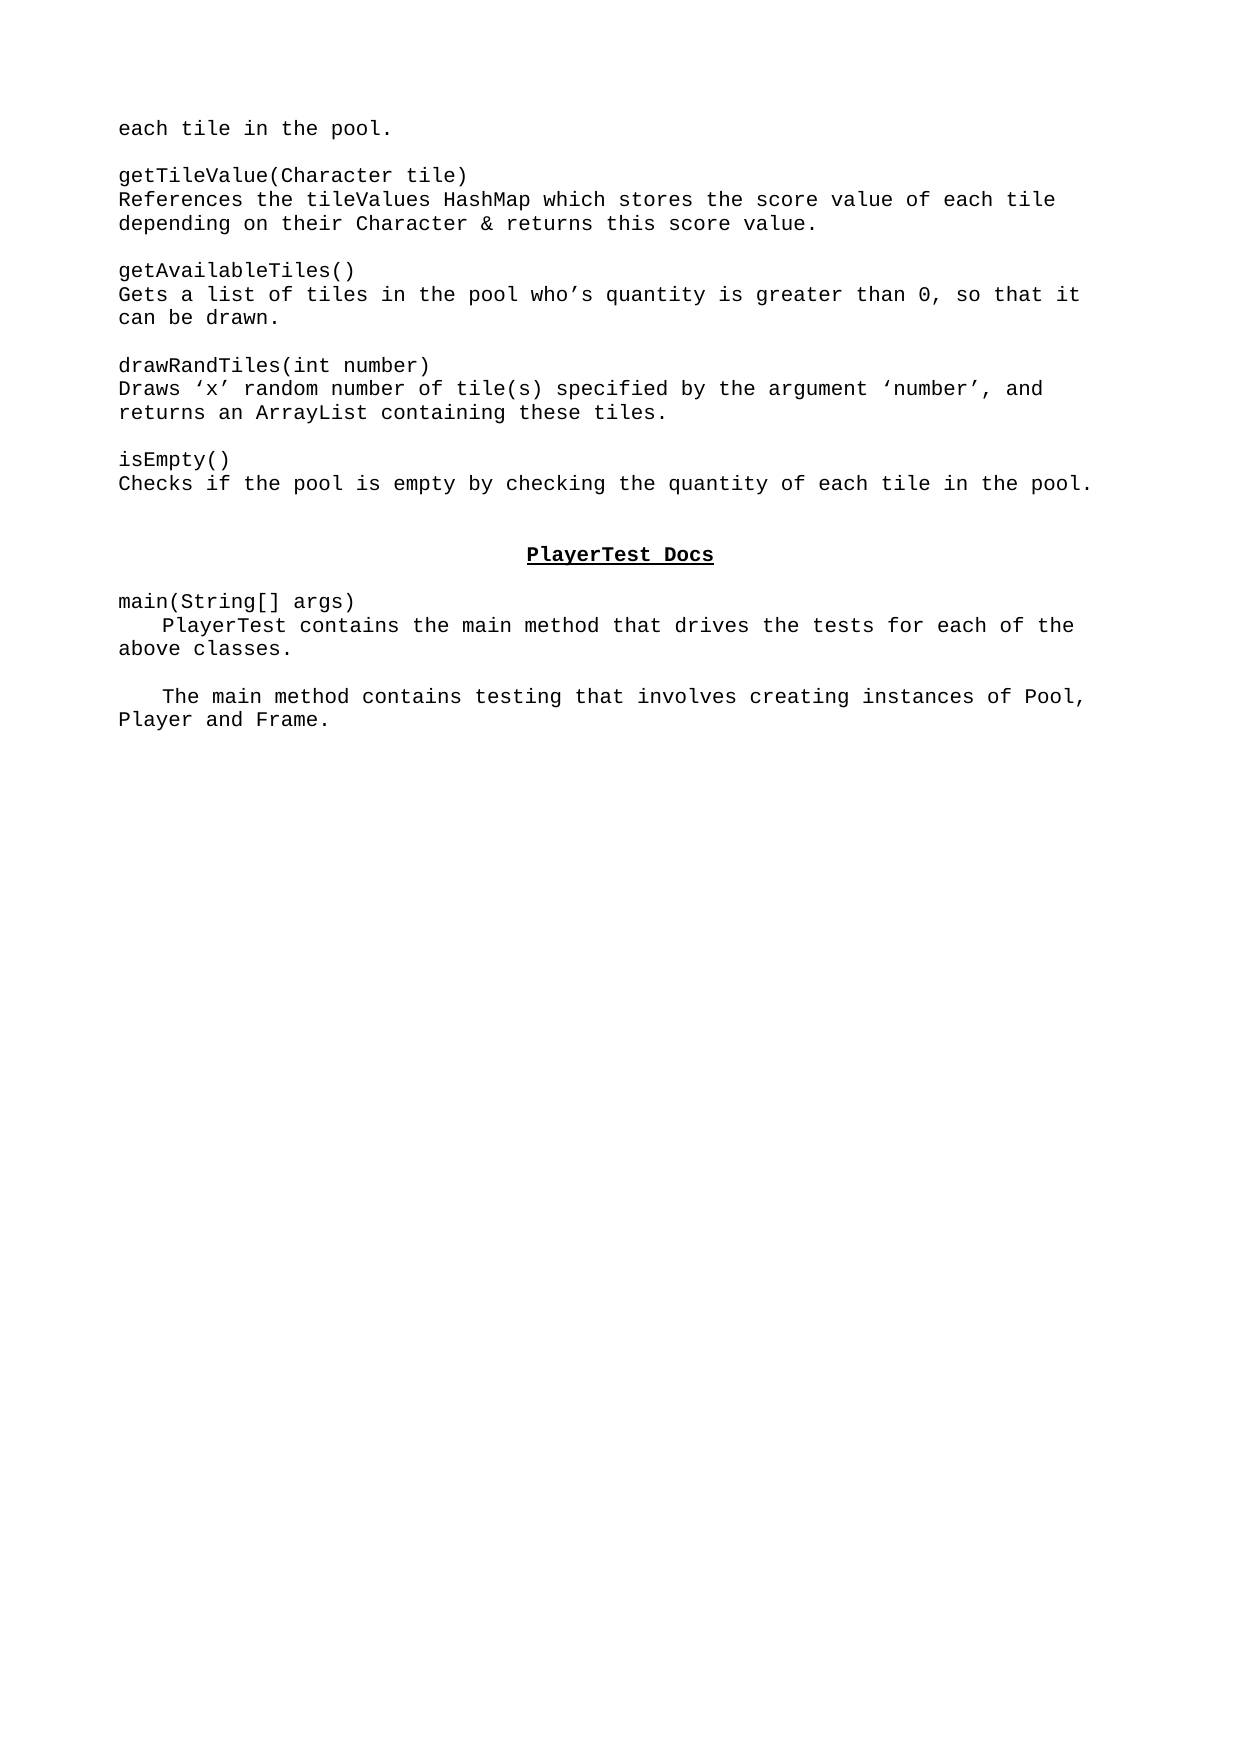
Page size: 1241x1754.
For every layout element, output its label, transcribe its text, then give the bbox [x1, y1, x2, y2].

text drawRandTiles(int number) [118, 354, 1122, 378]
text getAvailableTiles() [118, 260, 1122, 284]
text The main method contains testing that involves creating instances of Pool, Player and Frame. [118, 686, 1122, 733]
text getTileValue(Character tile) [118, 165, 1122, 189]
text Draws ‘x’ random number of tile(s) specified by the argument ‘number’, and returns an ArrayList containing these tiles. [118, 378, 1122, 426]
text Gets a list of tiles in the pool who’s quantity is greater than 0, so that it can be drawn. [118, 284, 1122, 331]
text References the tileValues HashMap which stores the score value of each tile depending on their Character & returns this score value. [118, 189, 1122, 236]
text each tile in the pool. [118, 118, 1122, 142]
text Checks if the pool is empty by checking the quantity of each tile in the pool. [118, 473, 1122, 496]
text PlayerTest contains the main method that drives the tests for each of the above classes. [118, 615, 1122, 662]
text main(String[] args) [118, 591, 1122, 615]
text isEmpty() [118, 449, 1122, 473]
text PlayerTest Docs [118, 544, 1122, 567]
